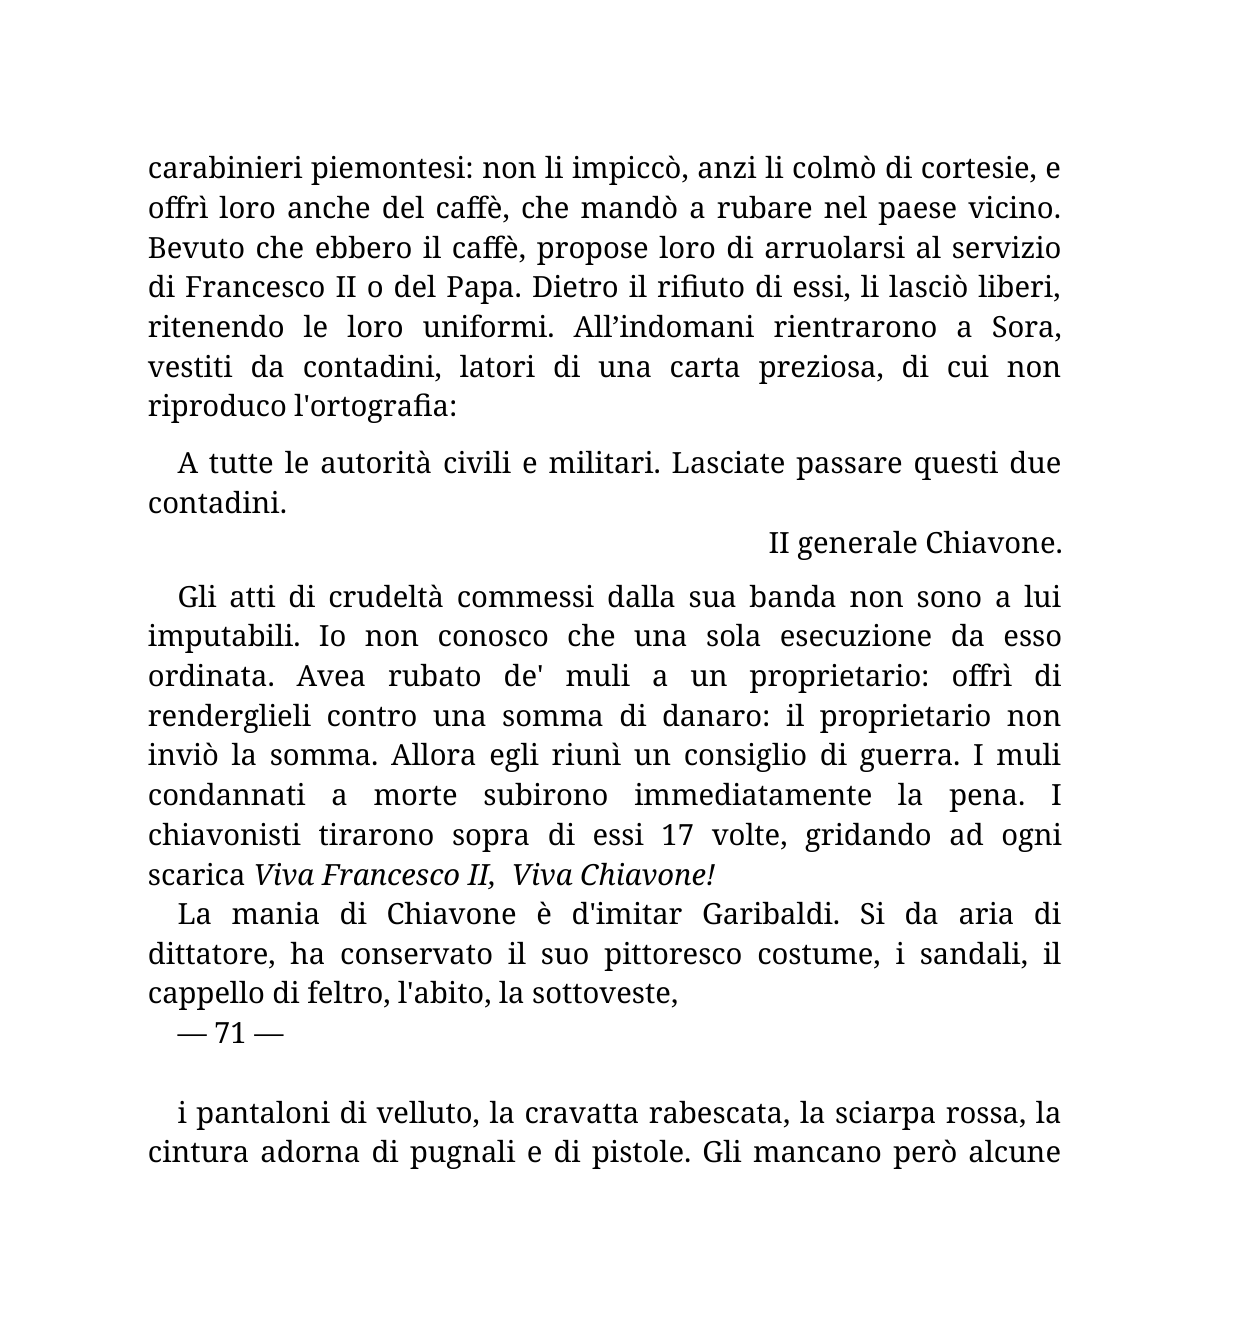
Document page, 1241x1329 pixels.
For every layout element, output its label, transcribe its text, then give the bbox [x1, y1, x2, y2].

text A tutte le autorità civili e militari. Lasciate passare questi due contadini. [148, 442, 1063, 522]
text Gli atti di crudeltà commessi dalla sua banda non sono a lui imputabili. Io non conosco che una sola esecuzione da esso ordinata. Avea rubato de' muli a un proprietario: offrì di renderglieli contro una somma di danaro: il proprietario non inviò la somma. Allora egli riunì un consiglio di guerra. I muli condannati a morte subirono immediatamente la pena. I chiavonisti tirarono sopra di essi 17 volte, gridando ad ogni scarica Viva Francesco II, Viva Chiavone! [148, 576, 1063, 893]
text carabinieri piemontesi: non li impiccò, anzi li colmò di cortesie, e offrì loro anche del caffè, che mandò a rubare nel paese vicino. Bevuto che ebbero il caffè, propose loro di arruolarsi al servizio di Francesco II o del Papa. Dietro il rifiuto di essi, li lasciò liberi, ritenendo le loro uniformi. All’indomani rientrarono a Sora, vestiti da contadini, latori di una carta preziosa, di cui non riproduco l'ortografia: [148, 148, 1063, 425]
text II generale Chiavone. [148, 522, 1063, 562]
text i pantaloni di velluto, la cravatta rabescata, la sciarpa rossa, la cintura adorna di pugnali e di pistole. Gli mancano però alcune [148, 1092, 1063, 1171]
text La mania di Chiavone è d'imitar Garibaldi. Si da aria di dittatore, ha conservato il suo pittoresco costume, i sandali, il cappello di feltro, l'abito, la sottoveste, [148, 893, 1063, 1012]
text — 71 — [148, 1012, 1063, 1052]
